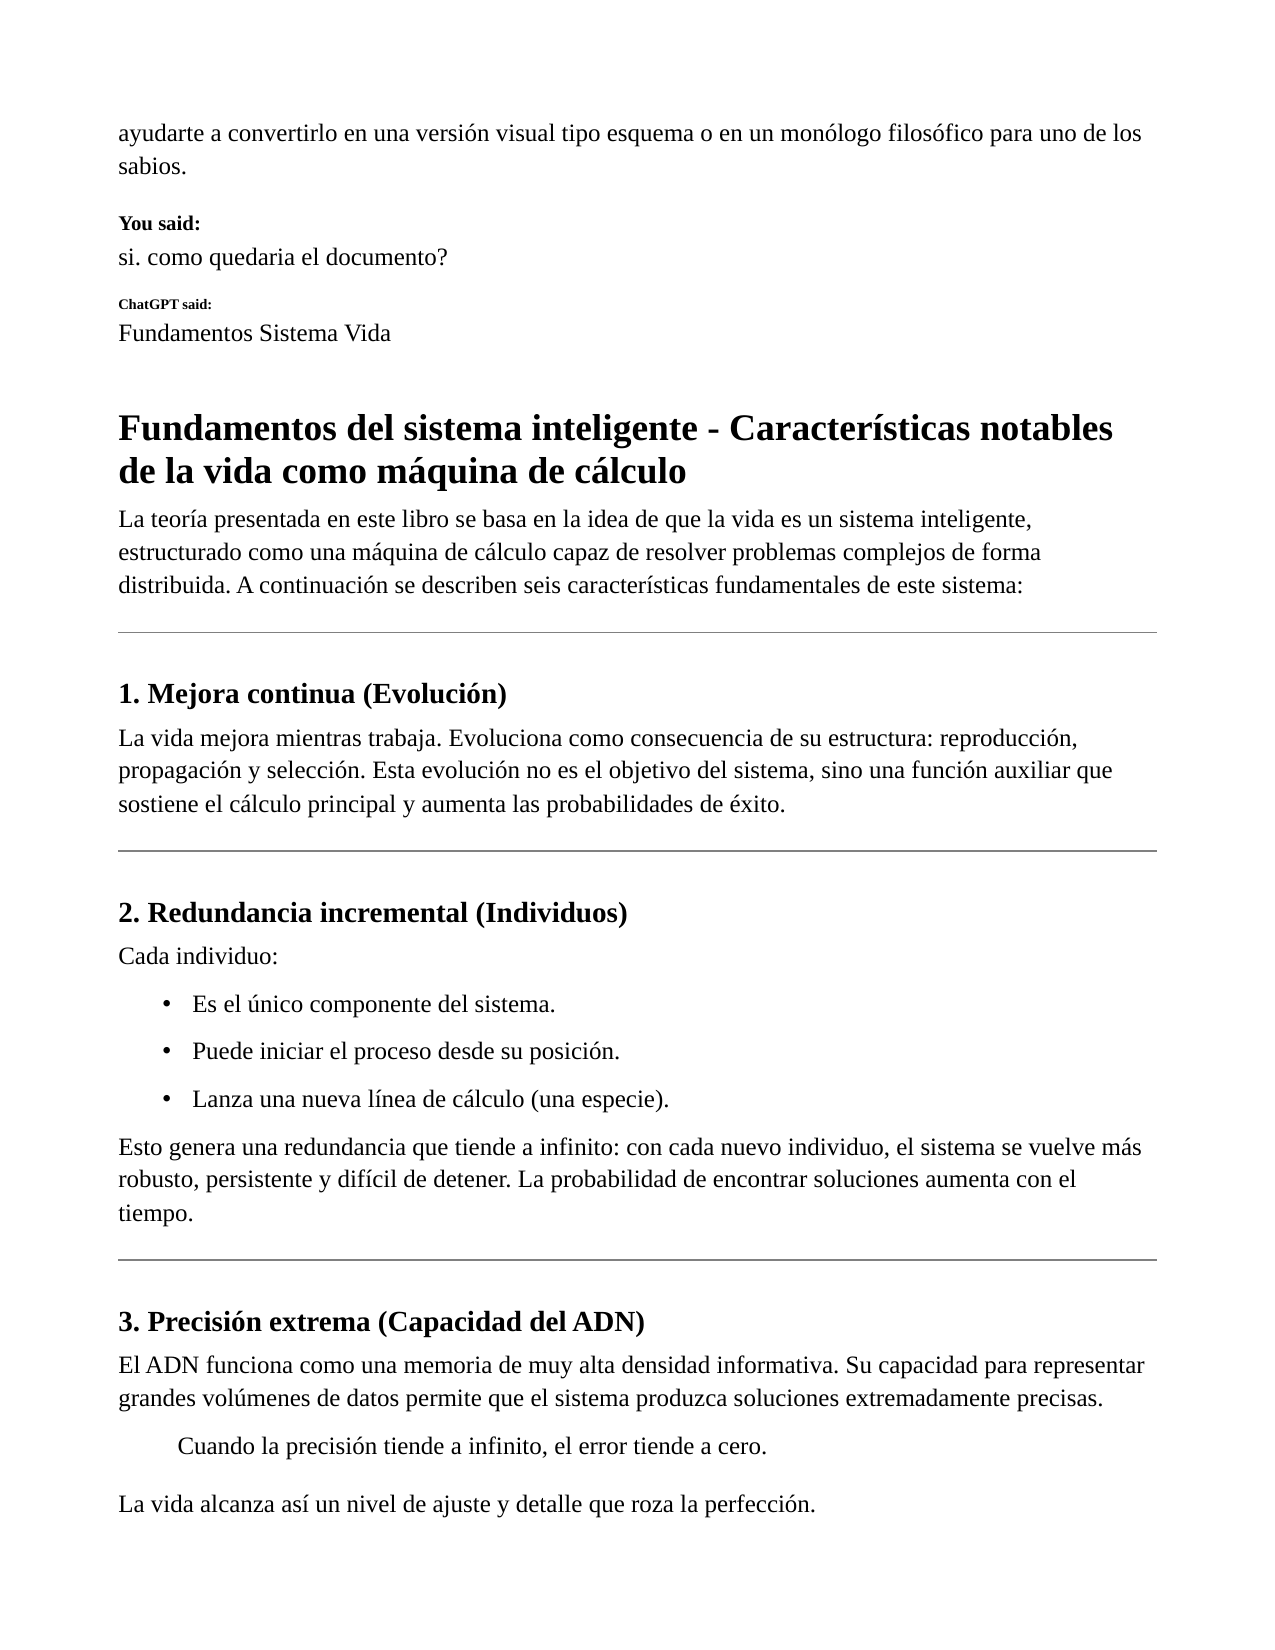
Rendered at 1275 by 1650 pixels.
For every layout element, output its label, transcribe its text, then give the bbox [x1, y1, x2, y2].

text La vida mejora mientras trabaja. Evoluciona como consecuencia de su estructura: reproducción, propagación y selección. Esta evolución no es el objetivo del sistema, sino una función auxiliar que sostiene el cálculo principal y aumenta las probabilidades de éxito. [118, 723, 1157, 817]
subtitle Fundamentos del sistema inteligente - Características notables de la vida como máquina de cálculo [118, 405, 1157, 492]
subtitle ChatGPT said: [118, 295, 1157, 312]
text El ADN funciona como una memoria de muy alta densidad informativa. Su capacidad para representar grandes volúmenes de datos permite que el sistema produzca soluciones extremadamente precisas. [118, 1350, 1157, 1412]
subtitle 1. Mejora continua (Evolución) [118, 677, 1157, 710]
text Cada individuo: [118, 941, 1157, 970]
text Cuando la precisión tiende a infinito, el error tiende a cero. [177, 1431, 1098, 1459]
subtitle 2. Redundancia incremental (Individuos) [118, 895, 1157, 929]
text Esto genera una redundancia que tiende a infinito: con cada nuevo individuo, el sistema se vuelve más robusto, persistente y difícil de detener. La probabilidad de encontrar soluciones aumenta con el tiempo. [118, 1132, 1157, 1226]
list Es el único componente del sistema. [162, 989, 1157, 1017]
text La teoría presentada en este libro se basa en la idea de que la vida es un sistema inteligente, estructurado como una máquina de cálculo capaz de resolver problemas complejos de forma distribuida. A continuación se describen seis características fundamentales de este sistema: [118, 504, 1157, 599]
list Lanza una nueva línea de cálculo (una especie). [162, 1084, 1157, 1113]
list Puede iniciar el proceso desde su posición. [162, 1036, 1157, 1065]
text si. como quedaria el documento? [118, 242, 1157, 270]
text ayudarte a convertirlo en una versión visual tipo esquema o en un monólogo filosófico para uno de los sabios. [118, 118, 1157, 180]
text Fundamentos Sistema Vida [118, 318, 1157, 347]
subtitle You said: [118, 211, 1157, 235]
subtitle 3. Precisión extrema (Capacidad del ADN) [118, 1304, 1157, 1338]
text La vida alcanza así un nivel de ajuste y detalle que roza la perfección. [118, 1489, 1157, 1518]
